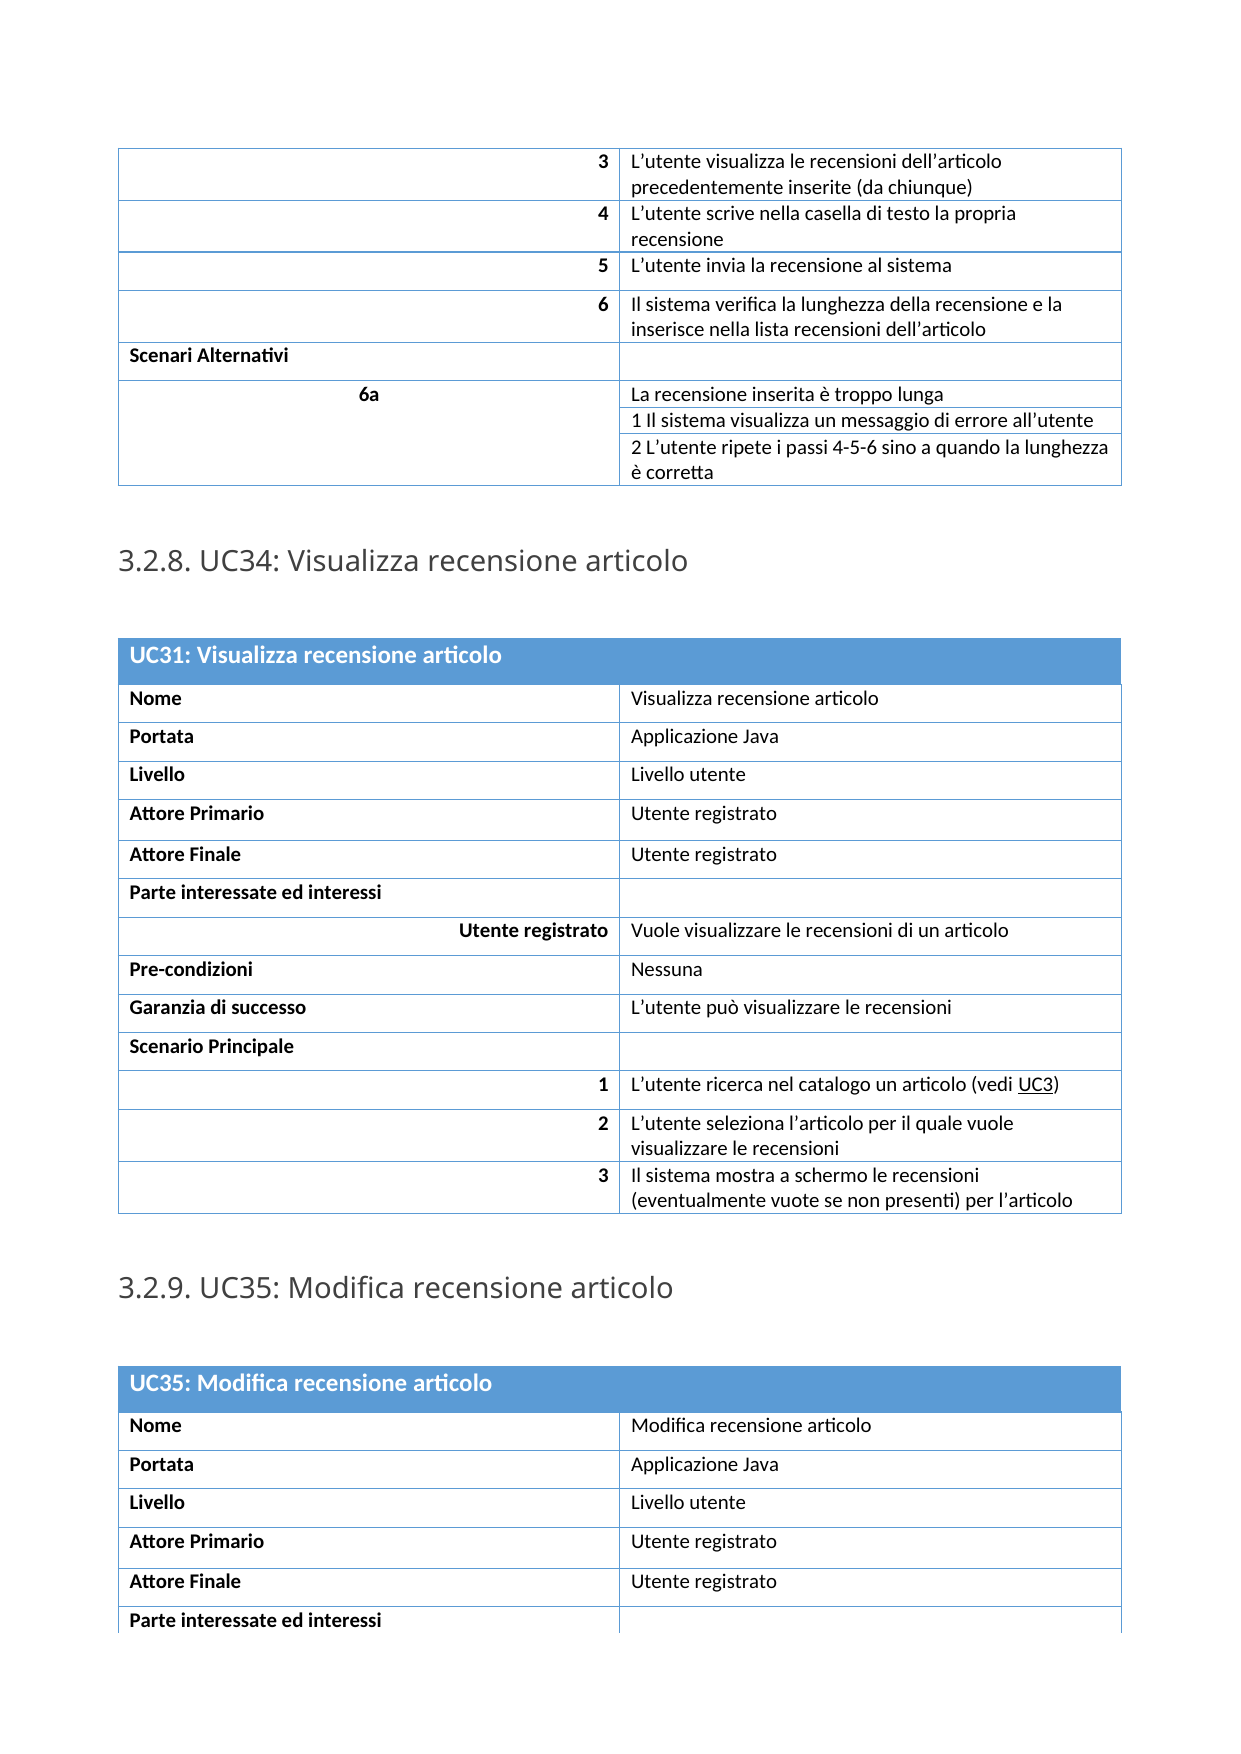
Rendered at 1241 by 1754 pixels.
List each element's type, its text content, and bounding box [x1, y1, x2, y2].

table_cell Utente registrato [620, 800, 1121, 840]
table_cell Applicazione Java [620, 723, 1121, 761]
table_cell Scenari Alternativi [119, 343, 619, 380]
table_cell Utente registrato [620, 1528, 1121, 1567]
table_cell Visualizza recensione articolo [620, 685, 1121, 722]
table_cell Nome [119, 685, 619, 722]
table_cell 1 [119, 1071, 619, 1109]
table_cell La recensione inserita è troppo lunga [620, 381, 1121, 407]
table_cell Attore Finale [119, 841, 619, 878]
table_cell Il sistema mostra a schermo le recensioni (eventualmente vuote se non presenti) per l’articolo [620, 1162, 1121, 1213]
table_cell Nessuna [620, 956, 1121, 993]
table_cell 6a [119, 381, 619, 485]
table_cell Il sistema verifica la lunghezza della recensione e la inserisce nella lista recensioni dell’articolo [620, 291, 1121, 342]
table_cell Parte interessate ed interessi [119, 1607, 619, 1632]
table_cell [620, 1607, 1121, 1632]
table_cell Livello [119, 1489, 619, 1527]
table_header UC31: Visualizza recensione articolo [119, 639, 1121, 684]
table_cell Modifica recensione articolo [620, 1413, 1121, 1450]
table_cell 1 Il sistema visualizza un messaggio di errore all’utente [620, 408, 1121, 433]
table_cell L’utente seleziona l’articolo per il quale vuole visualizzare le recensioni [620, 1110, 1121, 1161]
table_cell Livello [119, 762, 619, 799]
table_cell [620, 343, 1121, 380]
table_cell 3 [119, 149, 619, 199]
table_cell Nome [119, 1413, 619, 1450]
table_cell Attore Finale [119, 1569, 619, 1606]
table_cell [620, 879, 1121, 917]
table_cell Vuole visualizzare le recensioni di un articolo [620, 918, 1121, 955]
table_cell [620, 1033, 1121, 1070]
table_cell Scenario Principale [119, 1033, 619, 1070]
table_cell L’utente può visualizzare le recensioni [620, 995, 1121, 1032]
table_header UC35: Modifica recensione articolo [119, 1367, 1121, 1411]
table_cell 2 [119, 1110, 619, 1161]
table_cell Livello utente [620, 762, 1121, 799]
table_cell Portata [119, 1451, 619, 1488]
table_cell Attore Primario [119, 800, 619, 840]
table_cell Parte interessate ed interessi [119, 879, 619, 917]
table_cell Portata [119, 723, 619, 761]
table_cell Utente registrato [620, 841, 1121, 878]
table_cell L’utente visualizza le recensioni dell’articolo precedentemente inserite (da chiunque) [620, 149, 1121, 199]
table_cell 4 [119, 201, 619, 251]
table_cell L’utente ricerca nel catalogo un articolo (vedi UC3) [620, 1071, 1121, 1109]
table_cell Utente registrato [620, 1569, 1121, 1606]
table_cell L’utente scrive nella casella di testo la propria recensione [620, 201, 1121, 251]
table_cell Applicazione Java [620, 1451, 1121, 1488]
subtitle 3.2.9. UC35: Modifica recensione articolo [118, 1268, 1122, 1307]
table_cell 3 [119, 1162, 619, 1213]
table_cell Livello utente [620, 1489, 1121, 1527]
table_cell 6 [119, 291, 619, 342]
table_cell Attore Primario [119, 1528, 619, 1567]
subtitle 3.2.8. UC34: Visualizza recensione articolo [118, 540, 1122, 580]
table_cell Pre-condizioni [119, 956, 619, 993]
table_cell L’utente invia la recensione al sistema [620, 253, 1121, 290]
table_cell Garanzia di successo [119, 995, 619, 1032]
table_cell Utente registrato [119, 918, 619, 955]
table_cell 2 L’utente ripete i passi 4-5-6 sino a quando la lunghezza è corretta [620, 434, 1121, 485]
table_cell 5 [119, 253, 619, 290]
